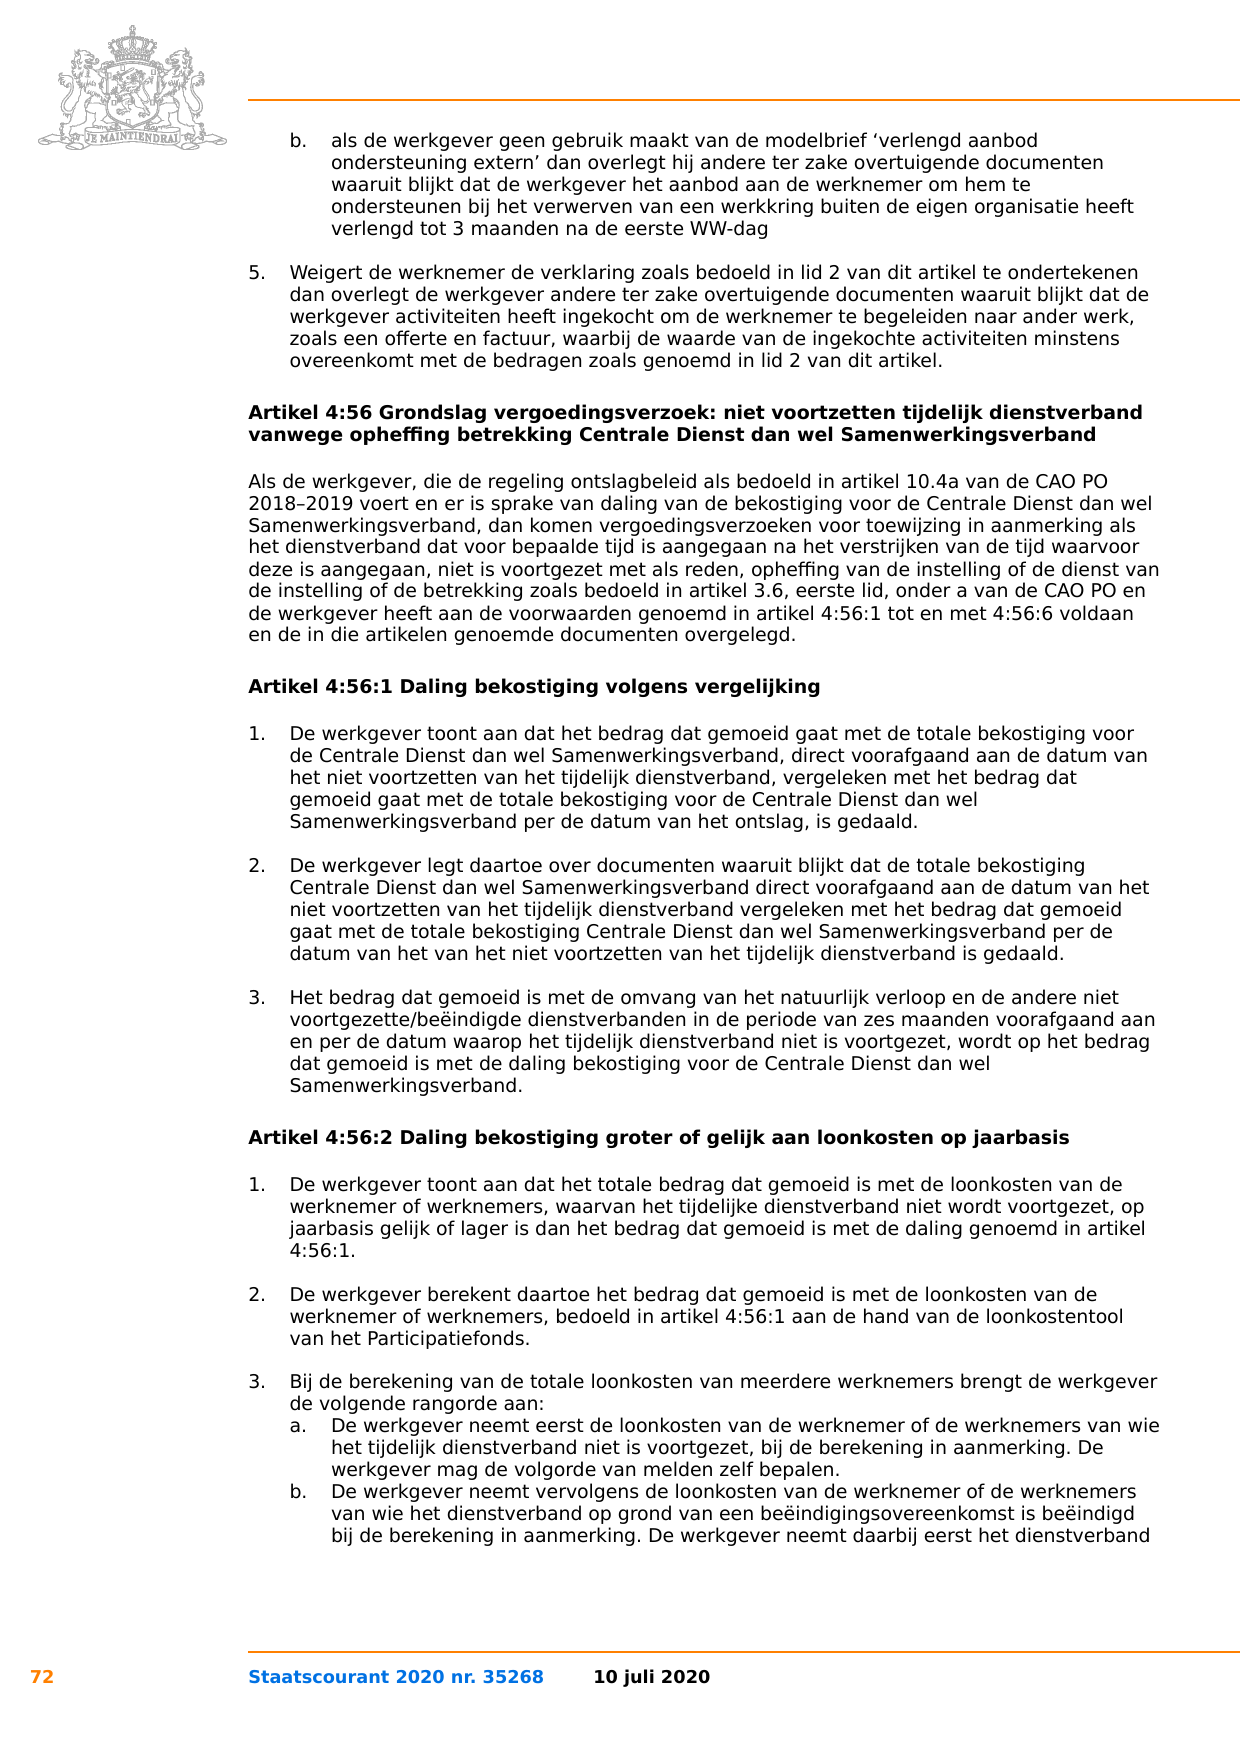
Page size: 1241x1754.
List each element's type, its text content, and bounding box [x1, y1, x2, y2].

text 5. Weigert de werknemer de verklaring zoals bedoeld in lid 2 van dit artikel te ondertekenen dan overlegt de werkgever andere ter zake overtuigende documenten waaruit blijkt dat de werkgever activiteiten heeft ingekocht om de werknemer te begeleiden naar ander werk, zoals een offerte en factuur, waarbij de waarde van de ingekochte activiteiten minstens overeenkomt met de bedragen zoals genoemd in lid 2 van dit artikel. [248, 262, 1163, 372]
subtitle Artikel 4:56:1 Daling bekostiging volgens vergelijking [248, 676, 1163, 698]
text Als de werkgever, die de regeling ontslagbeleid als bedoeld in artikel 10.4a van de CAO PO 2018–2019 voert en er is sprake van daling van de bekostiging voor de Centrale Dienst dan wel Samenwerkingsverband, dan komen vergoedingsverzoeken voor toewijzing in aanmerking als het dienstverband dat voor bepaalde tijd is aangegaan na het verstrijken van de tijd waarvoor deze is aangegaan, niet is voortgezet met als reden, opheffing van de instelling of de dienst van de instelling of de betrekking zoals bedoeld in artikel 3.6, eerste lid, onder a van de CAO PO en de werkgever heeft aan de voorwaarden genoemd in artikel 4:56:1 tot en met 4:56:6 voldaan en de in die artikelen genoemde documenten overgelegd. [248, 471, 1163, 646]
text 1. De werkgever toont aan dat het bedrag dat gemoeid gaat met de totale bekostiging voor de Centrale Dienst dan wel Samenwerkingsverband, direct voorafgaand aan de datum van het niet voortzetten van het tijdelijk dienstverband, vergeleken met het bedrag dat gemoeid gaat met de totale bekostiging voor de Centrale Dienst dan wel Samenwerkingsverband per de datum van het ontslag, is gedaald. [248, 723, 1163, 833]
subtitle Artikel 4:56:2 Daling bekostiging groter of gelijk aan loonkosten op jaarbasis [248, 1127, 1163, 1149]
text 1. De werkgever toont aan dat het totale bedrag dat gemoeid is met de loonkosten van de werknemer of werknemers, waarvan het tijdelijke dienstverband niet wordt voortgezet, op jaarbasis gelijk of lager is dan het bedrag dat gemoeid is met de daling genoemd in artikel 4:56:1. [248, 1174, 1163, 1262]
text 3. Het bedrag dat gemoeid is met de omvang van het natuurlijk verloop en de andere niet voortgezette/beëindigde dienstverbanden in de periode van zes maanden voorafgaand aan en per de datum waarop het tijdelijk dienstverband niet is voortgezet, wordt op het bedrag dat gemoeid is met de daling bekostiging voor de Centrale Dienst dan wel Samenwerkingsverband. [248, 987, 1163, 1097]
text 2. De werkgever legt daartoe over documenten waaruit blijkt dat de totale bekostiging Centrale Dienst dan wel Samenwerkingsverband direct voorafgaand aan de datum van het niet voortzetten van het tijdelijk dienstverband vergeleken met het bedrag dat gemoeid gaat met de totale bekostiging Centrale Dienst dan wel Samenwerkingsverband per de datum van het van het niet voortzetten van het tijdelijk dienstverband is gedaald. [248, 855, 1163, 965]
text 2. De werkgever berekent daartoe het bedrag dat gemoeid is met de loonkosten van de werknemer of werknemers, bedoeld in artikel 4:56:1 aan de hand van de loonkostentool van het Participatiefonds. [248, 1283, 1163, 1349]
text b. als de werkgever geen gebruik maakt van de modelbrief ‘verlengd aanbod ondersteuning extern’ dan overlegt hij andere ter zake overtuigende documenten waaruit blijkt dat de werkgever het aanbod aan de werknemer om hem te ondersteunen bij het verwerven van een werkkring buiten de eigen organisatie heeft verlengd tot 3 maanden na de eerste WW-dag [289, 130, 1163, 240]
text 3. Bij de berekening van de totale loonkosten van meerdere werknemers brengt de werkgever de volgende rangorde aan: [248, 1371, 1163, 1415]
text a. De werkgever neemt eerst de loonkosten van de werknemer of de werknemers van wie het tijdelijk dienstverband niet is voortgezet, bij de berekening in aanmerking. De werkgever mag de volgorde van melden zelf bepalen. [289, 1415, 1163, 1481]
picture [38, 25, 227, 150]
text b. De werkgever neemt vervolgens de loonkosten van de werknemer of de werknemers van wie het dienstverband op grond van een beëindigingsovereenkomst is beëindigd bij de berekening in aanmerking. De werkgever neemt daarbij eerst het dienstverband [289, 1481, 1163, 1547]
subtitle Artikel 4:56 Grondslag vergoedingsverzoek: niet voortzetten tijdelijk dienstverband vanwege opheffing betrekking Centrale Dienst dan wel Samenwerkingsverband [248, 402, 1163, 446]
